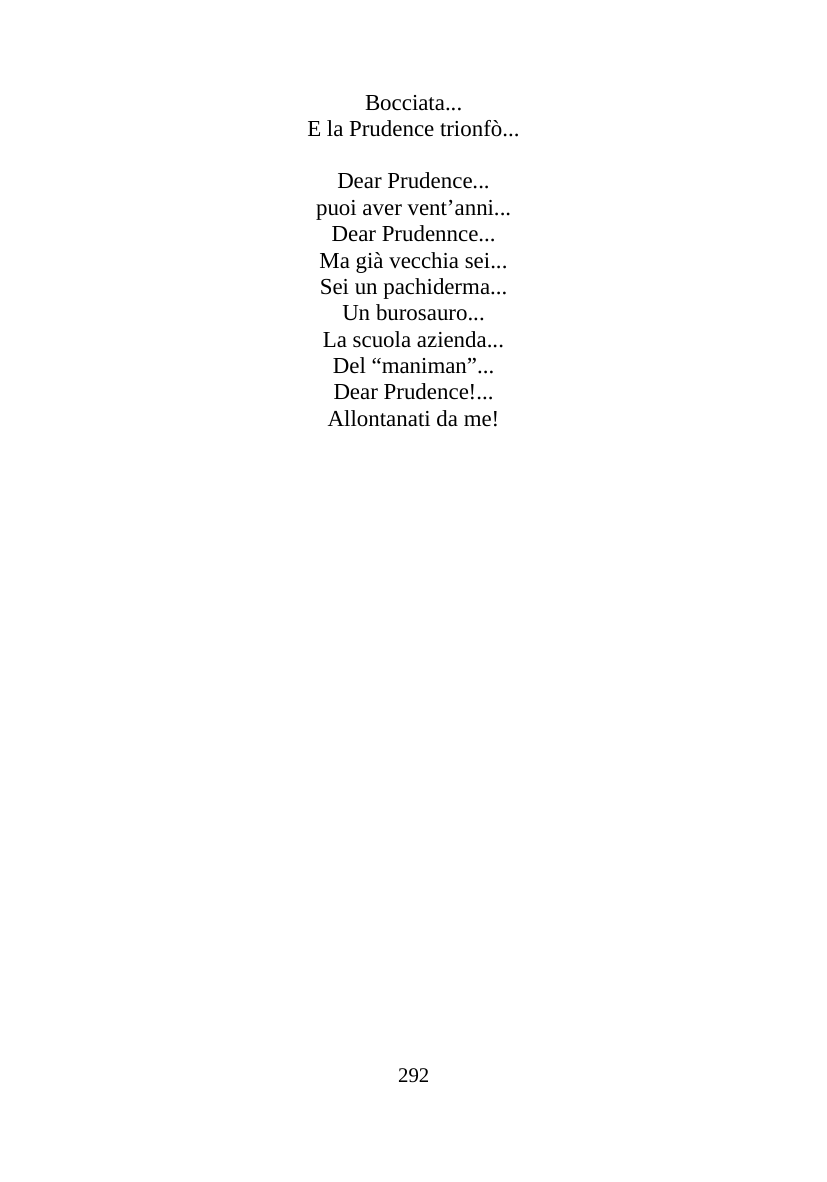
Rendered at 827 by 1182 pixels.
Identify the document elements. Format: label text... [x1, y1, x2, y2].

text Dear Prudence... [88, 168, 738, 194]
text Del “maniman”... [88, 352, 738, 378]
text Allontanati da me! [88, 405, 738, 431]
text puoi aver vent’anni... [88, 194, 738, 220]
text Dear Prudennce... [88, 220, 738, 247]
text Un burosauro... [88, 299, 738, 326]
text Bocciata... [88, 88, 738, 115]
text Ma già vecchia sei... [88, 247, 738, 273]
text La scuola azienda... [88, 326, 738, 352]
text Dear Prudence!... [88, 378, 738, 405]
text Sei un pachiderma... [88, 273, 738, 299]
text E la Prudence trionfò... [88, 115, 738, 141]
